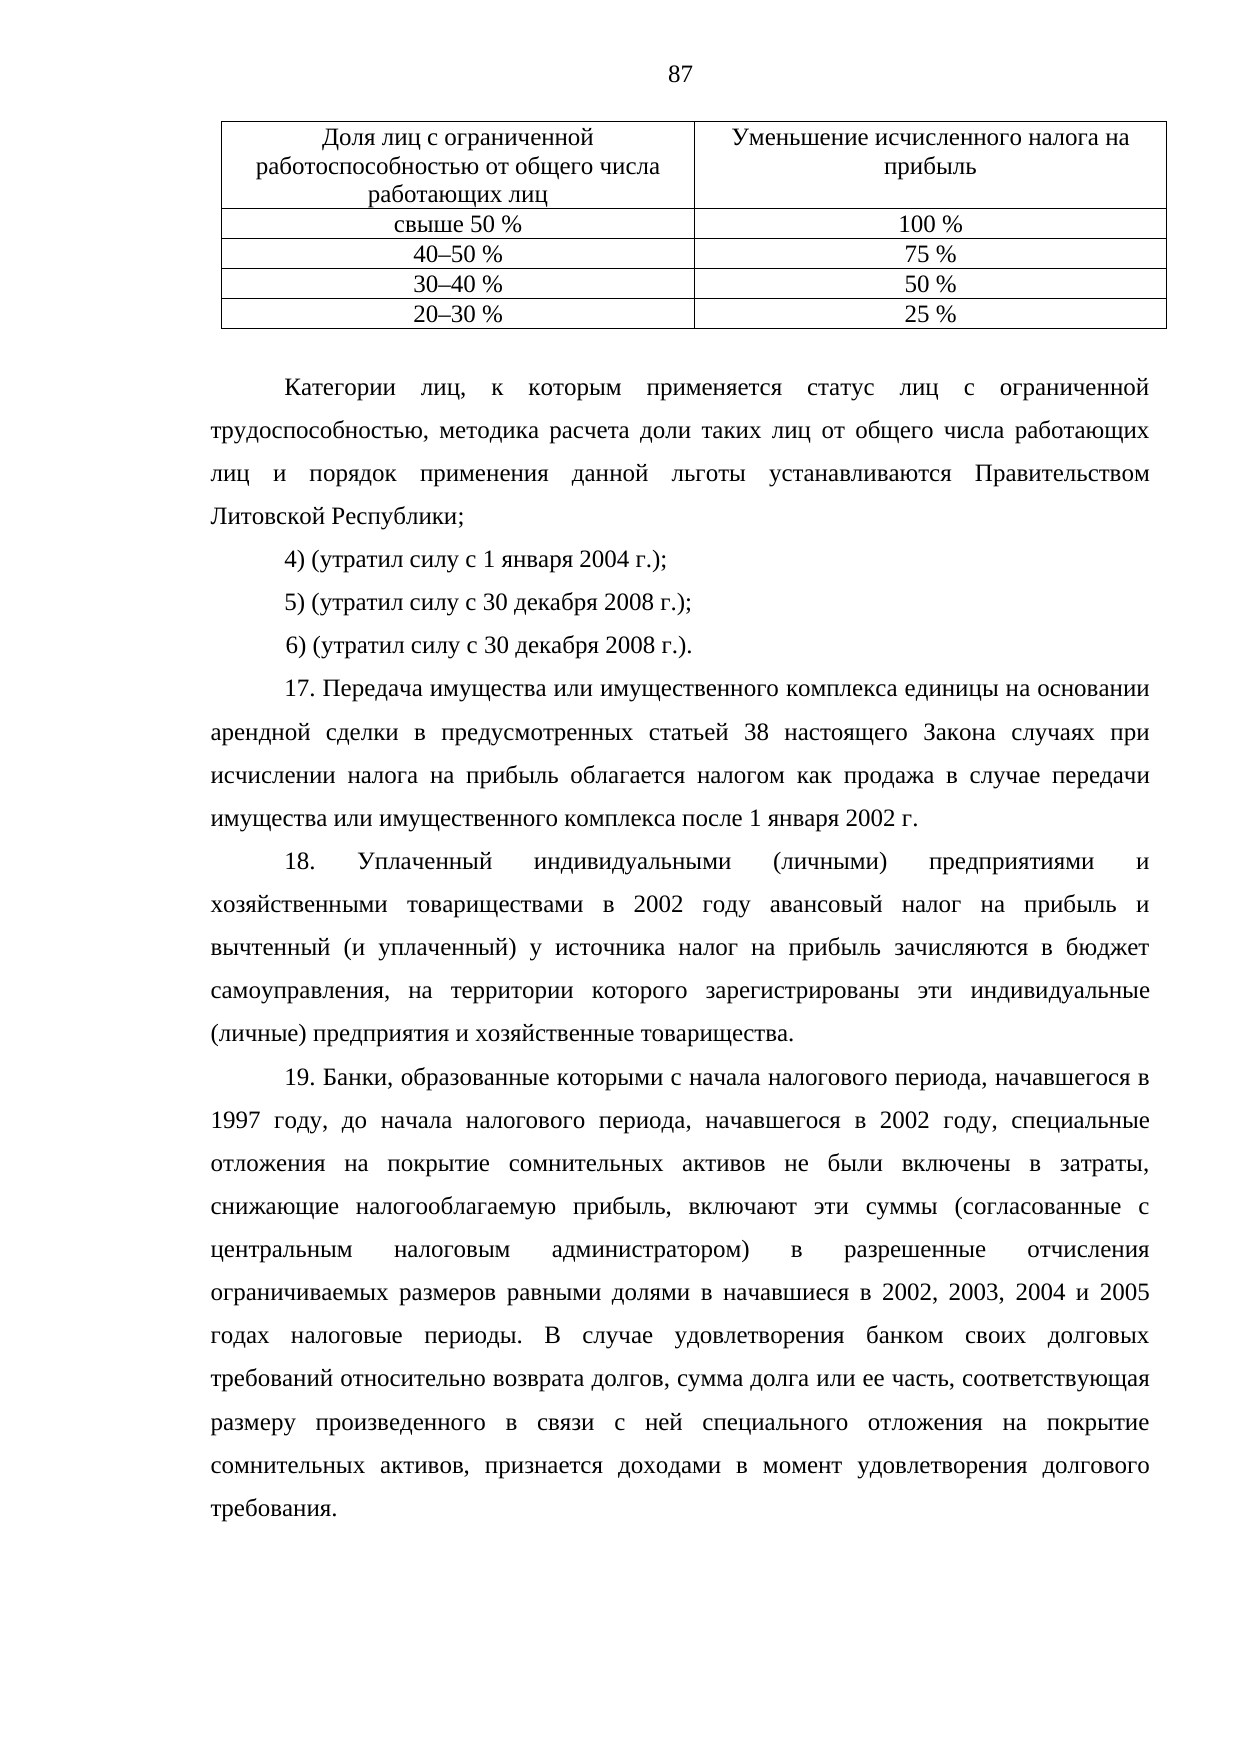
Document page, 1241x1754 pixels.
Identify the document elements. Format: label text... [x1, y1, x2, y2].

text 19. Банки, образованные которыми с начала налогового периода, начавшегося в 1997 году, до начала налогового периода, начавшегося в 2002 году, специальные отложения на покрытие сомнительных активов не были включены в затраты, снижающие налогооблагаемую прибыль, включают эти суммы (согласованные с центральным налоговым администратором) в разрешенные отчисления ограничиваемых размеров равными долями в начавшиеся в 2002, 2003, 2004 и 2005 годах налоговые периоды. В случае удовлетворения банком своих долговых требований относительно возврата долгов, сумма долга или ее часть, соответствующая размеру произведенного в связи с ней специального отложения на покрытие сомнительных активов, признается доходами в момент удовлетворения долгового требования. [210, 1062, 1150, 1522]
table_header Доля лиц с ограниченной работоспособностью от общего числа работающих лиц [222, 122, 694, 208]
table_cell 30–40 % [222, 269, 694, 298]
text 17. Передача имущества или имущественного комплекса единицы на основании арендной сделки в предусмотренных статьей 38 настоящего Закона случаях при исчислении налога на прибыль облагается налогом как продажа в случае передачи имущества или имущественного комплекса после 1 января 2002 г. [210, 673, 1150, 832]
table_cell 50 % [695, 269, 1166, 298]
table_cell 20–30 % [222, 299, 694, 327]
table_cell 100 % [695, 209, 1166, 238]
table_cell свыше 50 % [222, 209, 694, 238]
table_cell 75 % [695, 239, 1166, 268]
table_cell 40–50 % [222, 239, 694, 268]
text Категории лиц, к которым применяется статус лиц с ограниченной трудоспособностью, методика расчета доли таких лиц от общего числа работающих лиц и порядок применения данной льготы устанавливаются Правительством Литовской Республики; [210, 372, 1150, 530]
text 5) (утратил силу с 30 декабря 2008 г.); [210, 587, 1150, 616]
table_cell 25 % [695, 299, 1166, 327]
text 18. Уплаченный индивидуальными (личными) предприятиями и хозяйственными товариществами в 2002 году авансовый налог на прибыль и вычтенный (и уплаченный) у источника налог на прибыль зачисляются в бюджет самоуправления, на территории которого зарегистрированы эти индивидуальные (личные) предприятия и хозяйственные товарищества. [210, 846, 1150, 1047]
table_header Уменьшение исчисленного налога на прибыль [695, 122, 1166, 208]
text 6) (утратил силу с 30 декабря 2008 г.). [210, 630, 1150, 659]
text 4) (утратил силу с 1 января 2004 г.); [210, 544, 1150, 573]
